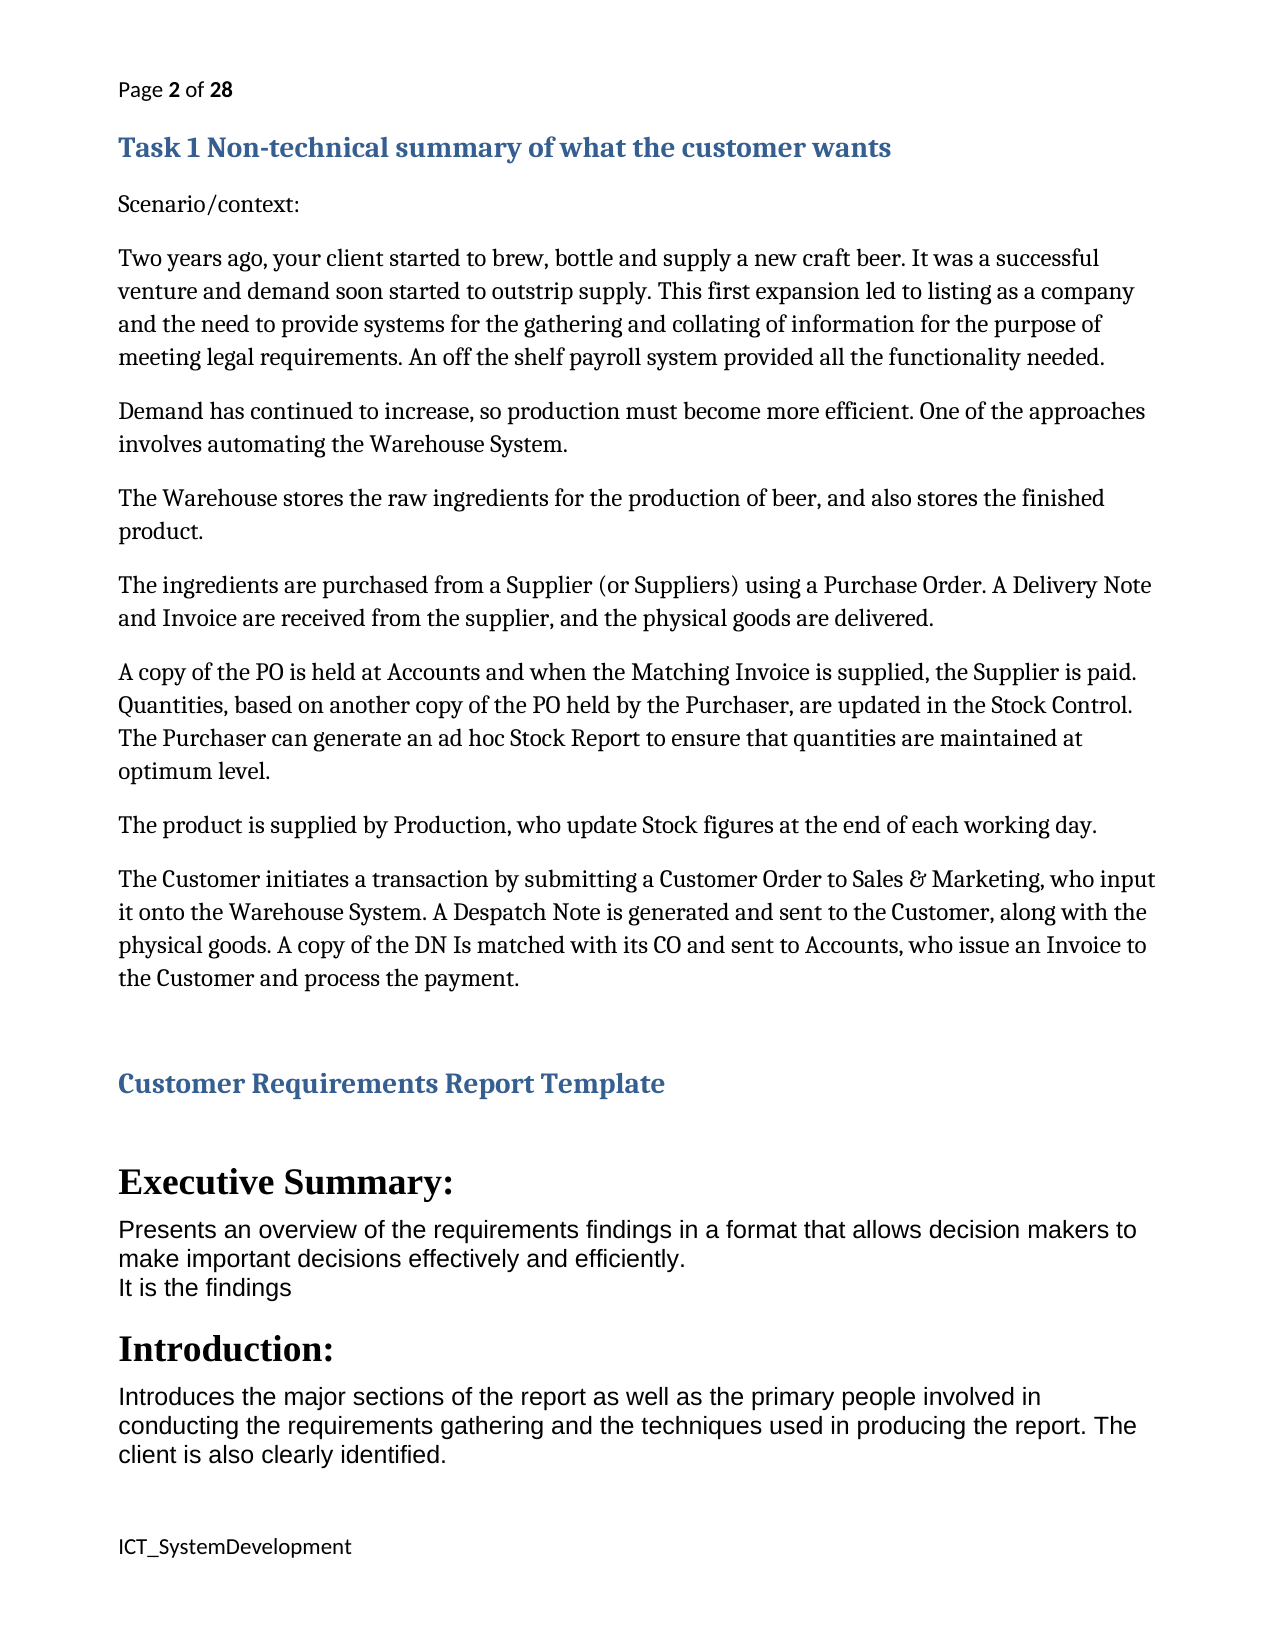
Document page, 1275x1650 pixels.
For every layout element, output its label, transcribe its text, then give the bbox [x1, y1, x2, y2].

text Task 1 Non-technical summary of what the customer wants [118, 131, 1157, 164]
text Introduces the major sections of the report as well as the primary people involved in conducting the requirements gathering and the techniques used in producing the report. The client is also clearly identified. [118, 1382, 1157, 1468]
text The Customer initiates a transaction by submitting a Customer Order to Sales & Marketing, who input it onto the Warehouse System. A Despatch Note is generated and sent to the Customer, along with the physical goods. A copy of the DN Is matched with its CO and sent to Accounts, who issue an Invoice to the Customer and process the payment. [118, 864, 1157, 992]
text A copy of the PO is held at Accounts and when the Matching Invoice is supplied, the Supplier is paid. Quantities, based on another copy of the PO held by the Purchaser, are updated in the Stock Control. The Purchaser can generate an ad hoc Stock Report to ensure that quantities are maintained at optimum level. [118, 658, 1157, 786]
subtitle Customer Requirements Report Template [118, 1067, 1157, 1101]
subtitle Introduction: [118, 1327, 1157, 1370]
text Presents an overview of the requirements findings in a format that allows decision makers to make important decisions effectively and efficiently. [118, 1215, 1157, 1273]
text Scenario/context: [118, 190, 1157, 219]
text Two years ago, your client started to brew, bottle and supply a new craft beer. It was a successful venture and demand soon started to outstrip supply. This first expansion led to listing as a company and the need to provide systems for the gathering and collating of information for the purpose of meeting legal requirements. An off the shelf payroll system provided all the functionality needed. [118, 244, 1157, 372]
text It is the findings [118, 1273, 1157, 1302]
subtitle Executive Summary: [118, 1160, 1157, 1203]
text The ingredients are purchased from a Supplier (or Suppliers) using a Purchase Order. A Delivery Note and Invoice are received from the supplier, and the physical goods are delivered. [118, 571, 1157, 633]
text The product is supplied by Production, who update Stock figures at the end of each working day. [118, 811, 1157, 839]
text Demand has continued to increase, so production must become more efficient. One of the approaches involves automating the Warehouse System. [118, 397, 1157, 459]
text The Warehouse stores the raw ingredients for the production of beer, and also stores the finished product. [118, 484, 1157, 546]
